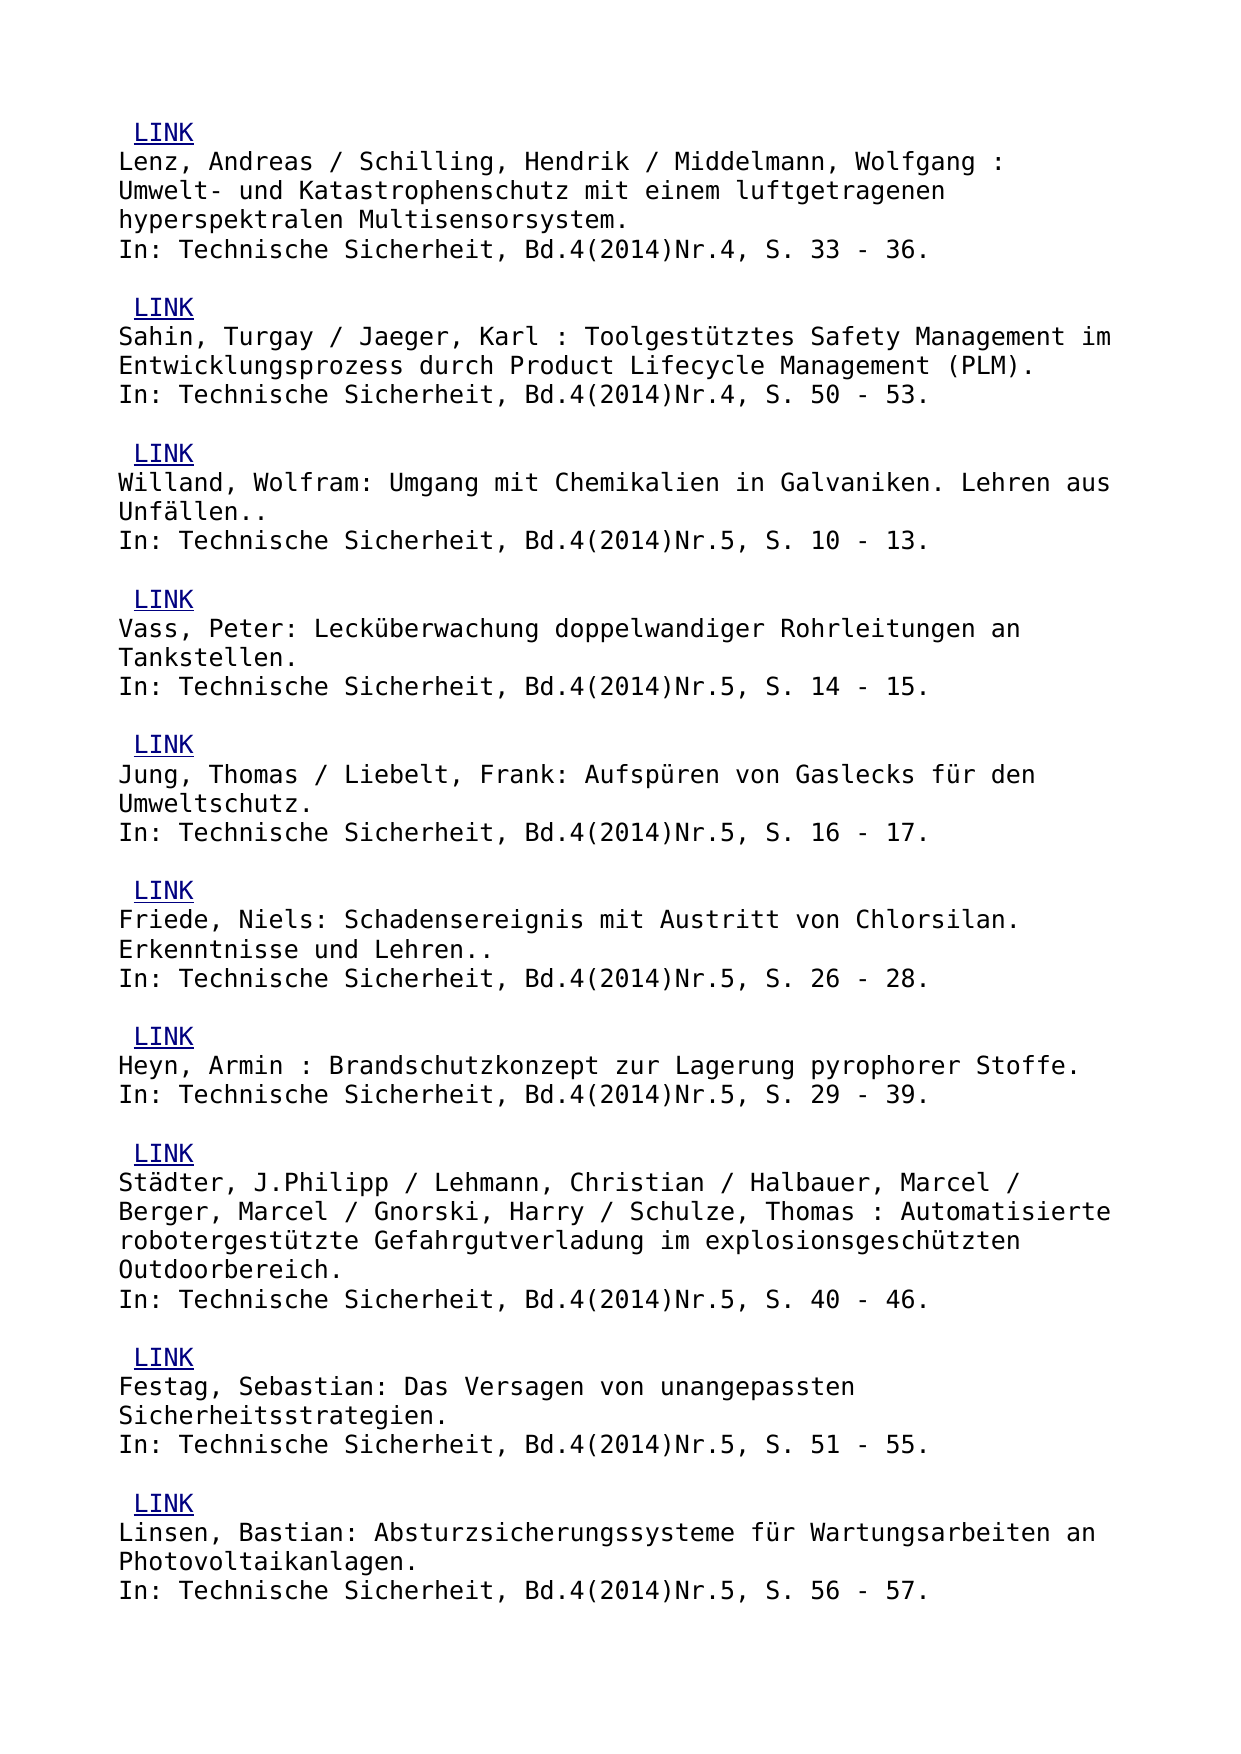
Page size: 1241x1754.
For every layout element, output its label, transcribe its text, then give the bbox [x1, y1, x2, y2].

text LINK Lenz, Andreas / Schilling, Hendrik / Middelmann, Wolfgang : Umwelt- und Katastrophenschutz mit einem luftgetragenen hyperspektralen Multisensorsystem. In: Technische Sicherheit, Bd.4(2014)Nr.4, S. 33 - 36. LINK Sahin, Turgay / Jaeger, Karl : Toolgestütztes Safety Management im Entwicklungsprozess durch Product Lifecycle Management (PLM). In: Technische Sicherheit, Bd.4(2014)Nr.4, S. 50 - 53. LINK Willand, Wolfram: Umgang mit Chemikalien in Galvaniken. Lehren aus Unfällen.. In: Technische Sicherheit, Bd.4(2014)Nr.5, S. 10 - 13. LINK Vass, Peter: Lecküberwachung doppelwandiger Rohrleitungen an Tankstellen. In: Technische Sicherheit, Bd.4(2014)Nr.5, S. 14 - 15. LINK Jung, Thomas / Liebelt, Frank: Aufspüren von Gaslecks für den Umweltschutz. In: Technische Sicherheit, Bd.4(2014)Nr.5, S. 16 - 17. LINK Friede, Niels: Schadensereignis mit Austritt von Chlorsilan. Erkenntnisse und Lehren.. In: Technische Sicherheit, Bd.4(2014)Nr.5, S. 26 - 28. LINK Heyn, Armin : Brandschutzkonzept zur Lagerung pyrophorer Stoffe. In: Technische Sicherheit, Bd.4(2014)Nr.5, S. 29 - 39. LINK Städter, J.Philipp / Lehmann, Christian / Halbauer, Marcel / Berger, Marcel / Gnorski, Harry / Schulze, Thomas : Automatisierte robotergestützte Gefahrgutverladung im explosionsgeschützten Outdoorbereich. In: Technische Sicherheit, Bd.4(2014)Nr.5, S. 40 - 46. LINK Festag, Sebastian: Das Versagen von unangepassten Sicherheitsstrategien. In: Technische Sicherheit, Bd.4(2014)Nr.5, S. 51 - 55. LINK Linsen, Bastian: Absturzsicherungssysteme für Wartungsarbeiten an Photovoltaikanlagen. In: Technische Sicherheit, Bd.4(2014)Nr.5, S. 56 - 57. [118, 118, 1122, 1635]
